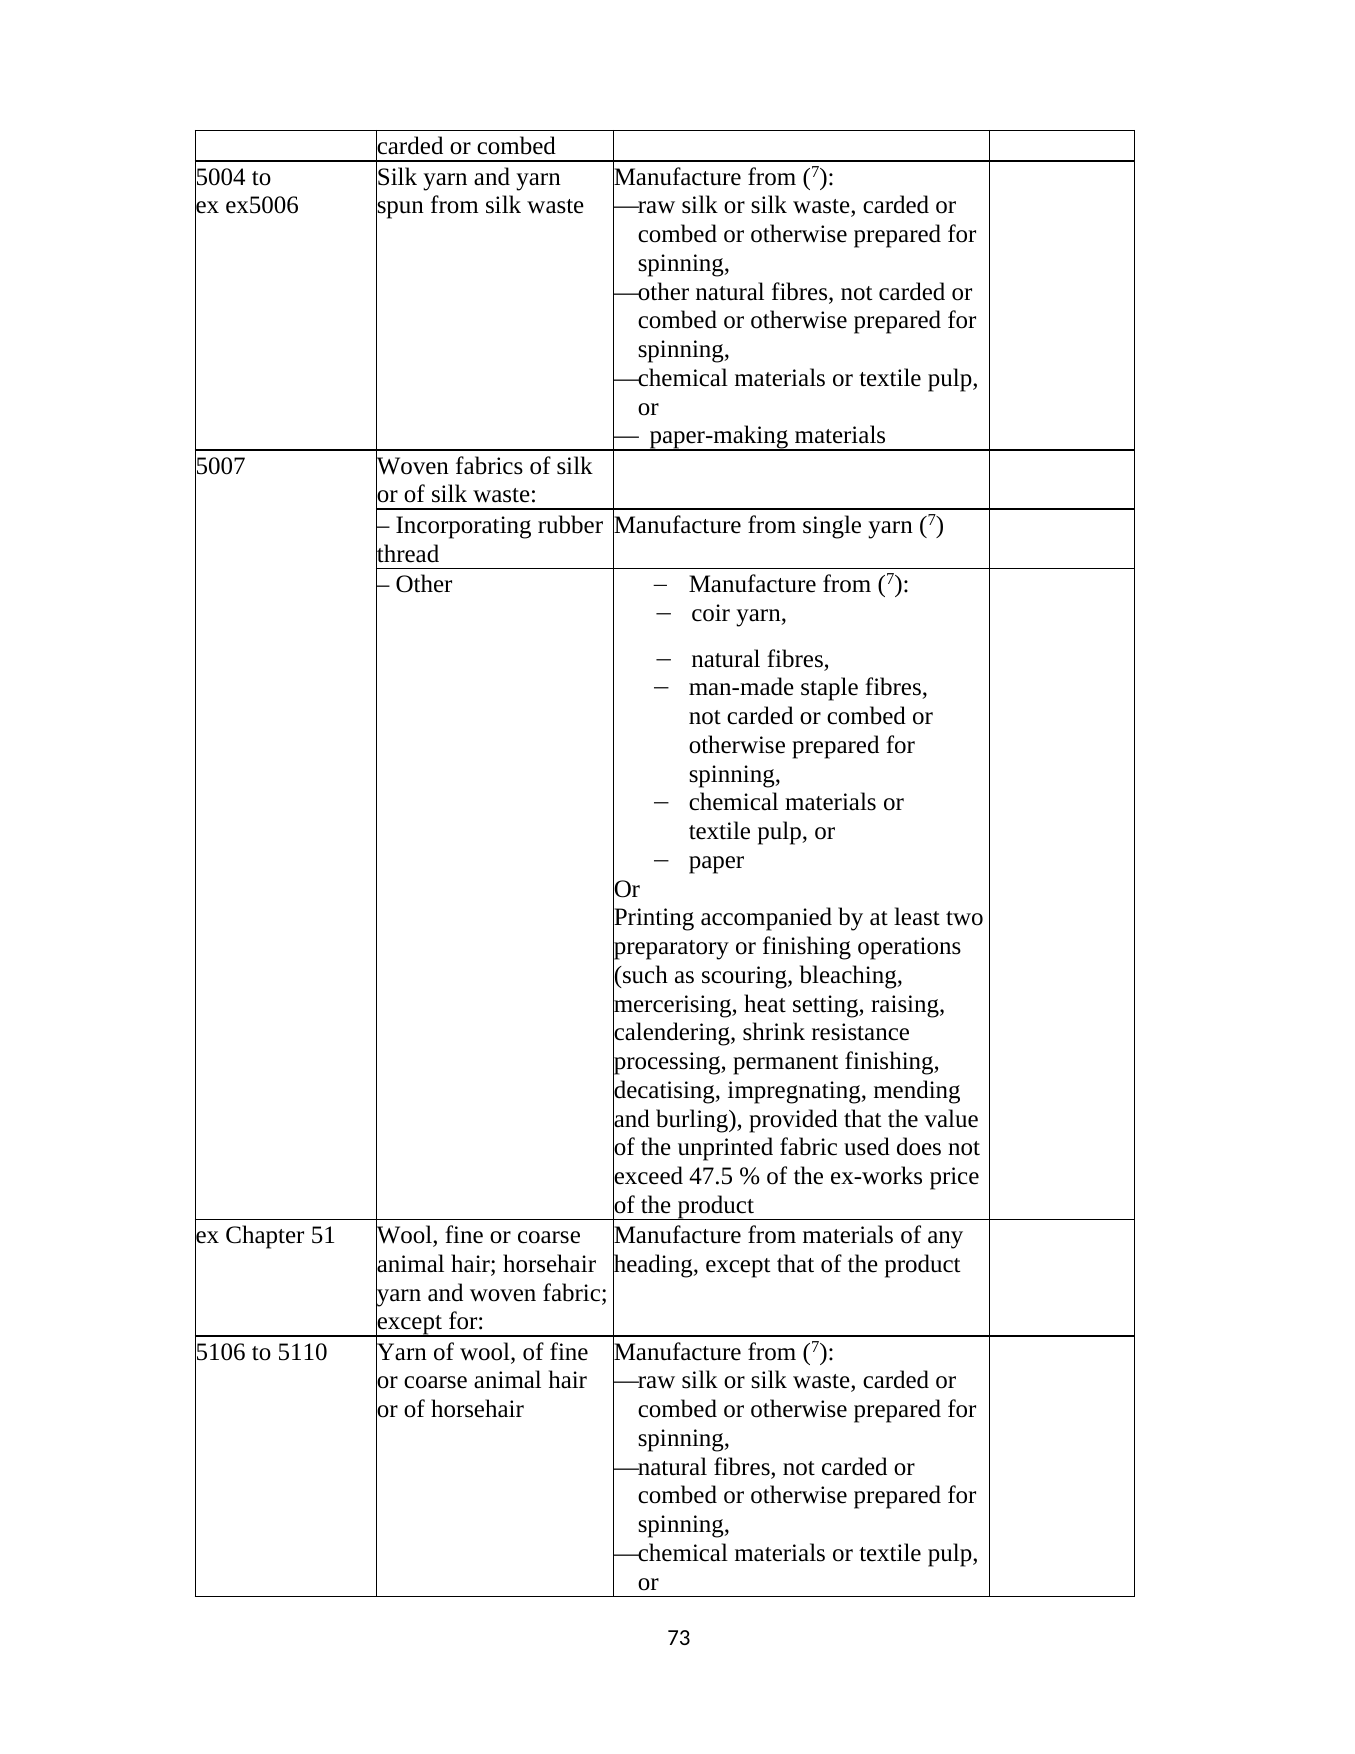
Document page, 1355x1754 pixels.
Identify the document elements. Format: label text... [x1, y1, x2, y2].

table_cell Manufacture from materials of any heading, except that of the product [614, 1220, 989, 1335]
table_header — [614, 208, 638, 277]
table_cell Wool, fine or coarse animal hair; horsehair yarn and woven fabric; except for: [377, 1220, 613, 1335]
table_header paper-making materials [649, 420, 989, 449]
table_cell Manufacture from (7): [614, 1337, 989, 1596]
table_header natural fibres, not carded or combed or otherwise prepared for spinning, [638, 1452, 989, 1538]
table_cell Woven fabrics of silk or of silk waste: [377, 451, 613, 508]
table_cell 5004 to ex ex5006 [196, 162, 376, 449]
table_header — [614, 1556, 638, 1596]
table_cell carded or combed [377, 131, 613, 160]
table_header — [614, 1452, 638, 1469]
table_cell [990, 131, 1134, 160]
table_cell [196, 131, 376, 160]
table_header — [614, 381, 638, 420]
table_header — [614, 190, 638, 207]
table_header — [614, 363, 638, 380]
table_header paper [614, 845, 869, 874]
table_cell ex Chapter 51 [196, 1220, 376, 1335]
table_cell – Other [377, 569, 613, 1219]
table_cell [990, 510, 1134, 567]
table_cell Manufacture from single yarn (7) [614, 510, 989, 567]
table_header man-made staple fibres, not carded or combed or otherwise prepared for spinning, [614, 673, 962, 787]
table_cell [990, 1337, 1134, 1596]
table_header — [614, 420, 649, 449]
table_cell Silk yarn and yarn spun from silk waste [377, 162, 613, 449]
table_cell Manufacture from (7): [614, 162, 989, 449]
table_header chemical materials or textile pulp, or [638, 1538, 989, 1596]
table_header — [614, 1366, 638, 1382]
table_header chemical materials or textile pulp, or [638, 363, 989, 420]
table_cell 5106 to 5110 [196, 1337, 376, 1596]
table_cell [614, 451, 989, 508]
table_cell [614, 131, 989, 160]
table_cell [990, 162, 1134, 449]
table_header raw silk or silk waste, carded or combed or otherwise prepared for spinning, [638, 190, 989, 277]
table_cell Manufacture from (7): Or Printing accompanied by at least two preparatory or finishing operations (such as scouring, bleaching, mercerising, heat setting, raising, calendering, shrink resistance processing, permanent finishing, decatising, impregnating, mending and burling), provided that the value of the unprinted fabric used does not exceed 47.5 % of the ex-works price of the product [614, 569, 989, 1219]
table_header — [614, 1383, 638, 1452]
table_header natural fibres, [616, 644, 989, 672]
table_cell Yarn of wool, of fine or coarse animal hair or of horsehair [377, 1337, 613, 1596]
table_header — [614, 1538, 638, 1555]
table_header — [614, 295, 638, 363]
table_header — [614, 277, 638, 294]
table_cell – Incorporating rubber thread [377, 510, 613, 567]
table_header other natural fibres, not carded or combed or otherwise prepared for spinning, [638, 277, 989, 363]
table_header chemical materials or textile pulp, or [614, 788, 963, 845]
table_header coir yarn, [616, 598, 989, 644]
table_header raw silk or silk waste, carded or combed or otherwise prepared for spinning, [638, 1366, 989, 1452]
table_cell [990, 451, 1134, 508]
table_cell [990, 569, 1134, 1219]
table_header — [614, 1470, 638, 1538]
table_cell 5007 [196, 451, 376, 1219]
table_cell [990, 1220, 1134, 1335]
